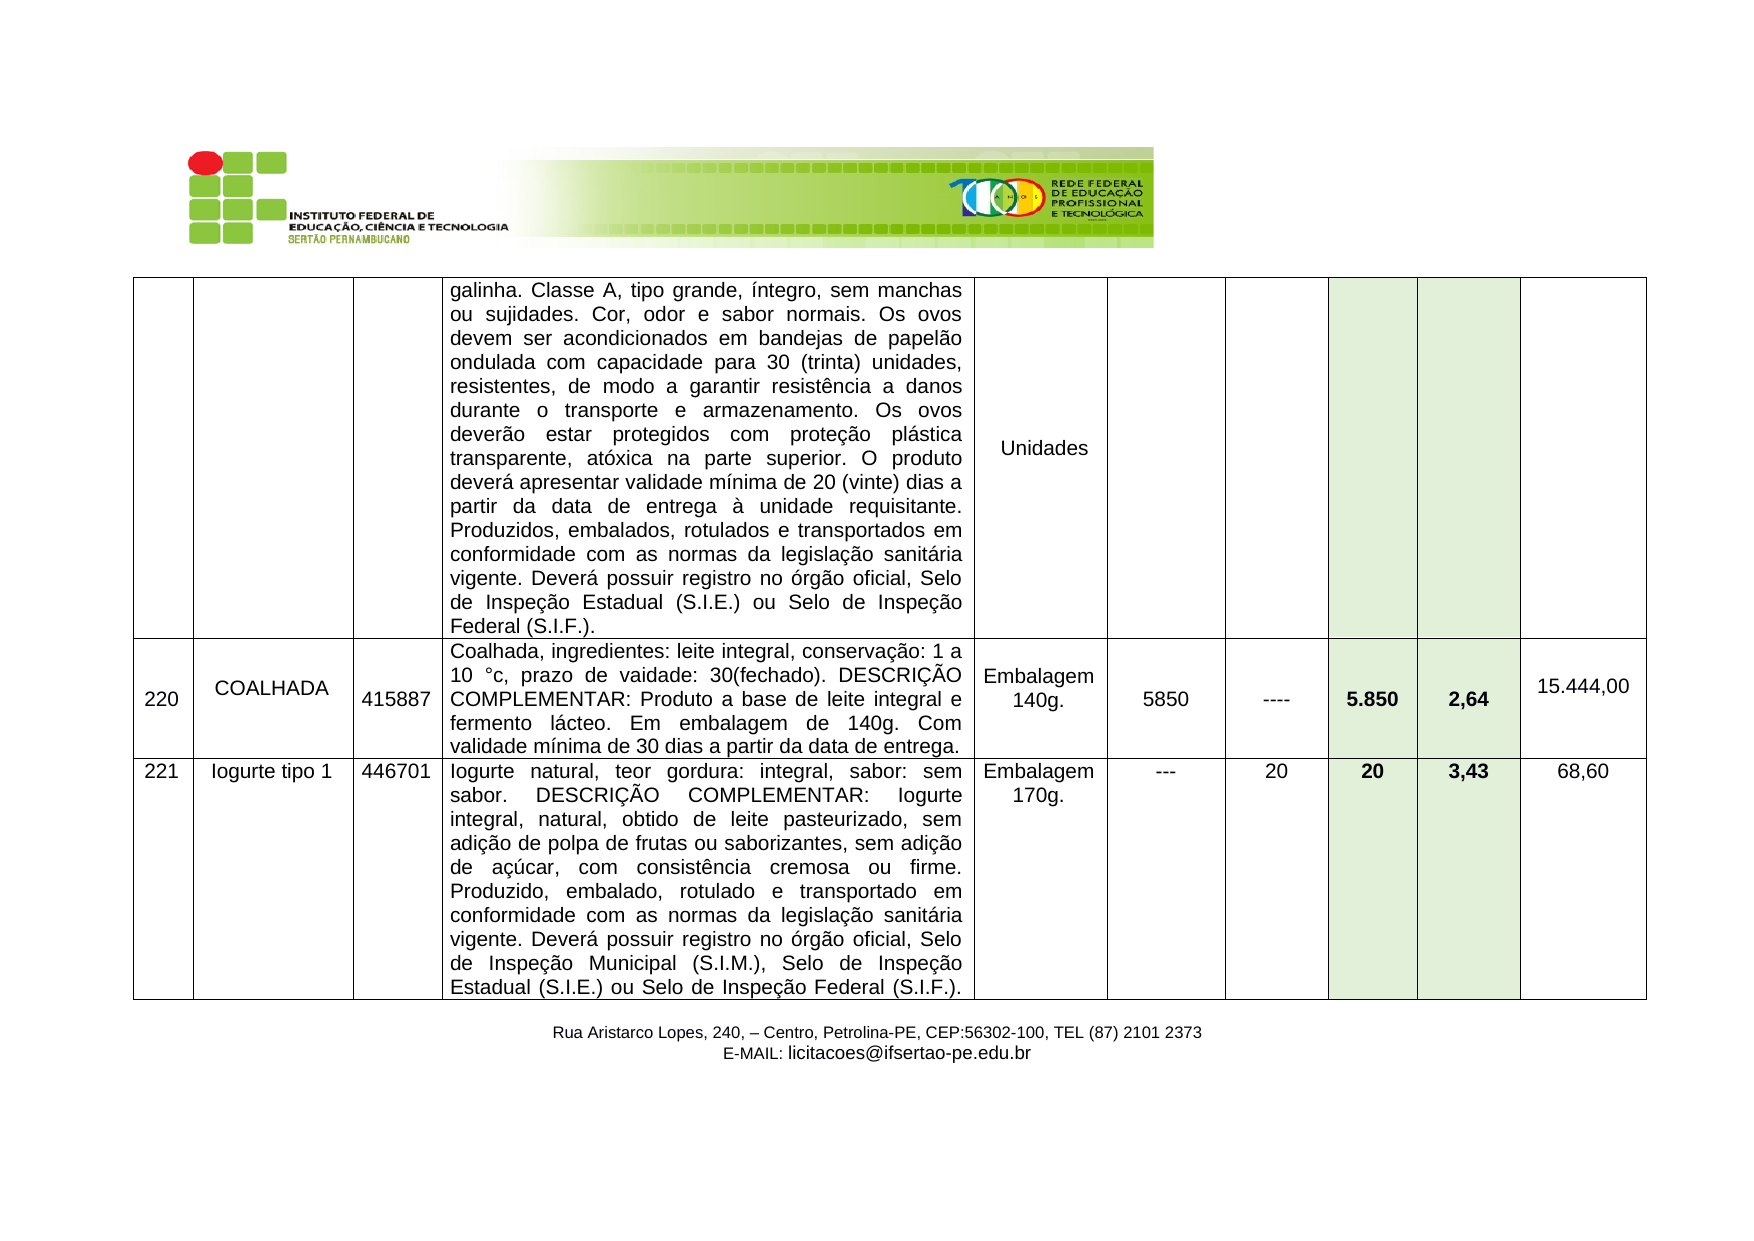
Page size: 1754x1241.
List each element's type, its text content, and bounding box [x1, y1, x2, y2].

table_cell [1418, 278, 1520, 637]
table_cell 3,43 [1418, 759, 1520, 999]
table_cell 221 [134, 759, 193, 999]
table_cell Iogurte tipo 1 [194, 759, 353, 999]
table_cell Unidades [975, 278, 1107, 637]
table_cell 20 [1226, 759, 1328, 999]
table_cell 446701 [354, 759, 442, 999]
table_cell 220 [134, 639, 193, 758]
table_cell 2,64 [1418, 639, 1520, 758]
table_cell 5.850 [1329, 639, 1417, 758]
table_cell Embalagem 140g. [975, 639, 1107, 758]
table_cell Coalhada, ingredientes: leite integral, conservação: 1 a 10 °c, prazo de vaidade: 30(fechado). DESCRIÇÃO COMPLEMENTAR: Produto a base de leite integral e fermento lácteo. Em embalagem de 140g. Com validade mínima de 30 dias a partir da data de entrega. [443, 639, 974, 758]
table_cell 20 [1329, 759, 1417, 999]
table_cell --- [1108, 759, 1225, 999]
table_cell [194, 278, 353, 637]
table_cell [134, 278, 193, 637]
picture [177, 147, 1154, 248]
table_cell COALHADA [194, 639, 353, 758]
table_cell 5850 [1108, 639, 1225, 758]
table_cell ---- [1226, 639, 1328, 758]
table_cell [1226, 278, 1328, 637]
table_cell Iogurte natural, teor gordura: integral, sabor: sem sabor. DESCRIÇÃO COMPLEMENTAR: Iogurte integral, natural, obtido de leite pasteurizado, sem adição de polpa de frutas ou saborizantes, sem adição de açúcar, com consistência cremosa ou firme. Produzido, embalado, rotulado e transportado em conformidade com as normas da legislação sanitária vigente. Deverá possuir registro no órgão oficial, Selo de Inspeção Municipal (S.I.M.), Selo de Inspeção Estadual (S.I.E.) ou Selo de Inspeção Federal (S.I.F.). [443, 759, 974, 999]
table_cell Embalagem 170g. [975, 759, 1107, 999]
table_cell 68,60 [1521, 759, 1646, 999]
table_cell 15.444,00 [1521, 639, 1646, 758]
table_cell 415887 [354, 639, 442, 758]
table_cell [1329, 278, 1417, 637]
table_cell [1108, 278, 1225, 637]
table_cell [354, 278, 442, 637]
table_cell galinha. Classe A, tipo grande, íntegro, sem manchas ou sujidades. Cor, odor e sabor normais. Os ovos devem ser acondicionados em bandejas de papelão ondulada com capacidade para 30 (trinta) unidades, resistentes, de modo a garantir resistência a danos durante o transporte e armazenamento. Os ovos deverão estar protegidos com proteção plástica transparente, atóxica na parte superior. O produto deverá apresentar validade mínima de 20 (vinte) dias a partir da data de entrega à unidade requisitante. Produzidos, embalados, rotulados e transportados em conformidade com as normas da legislação sanitária vigente. Deverá possuir registro no órgão oficial, Selo de Inspeção Estadual (S.I.E.) ou Selo de Inspeção Federal (S.I.F.). [443, 278, 974, 637]
table_cell [1521, 278, 1646, 637]
